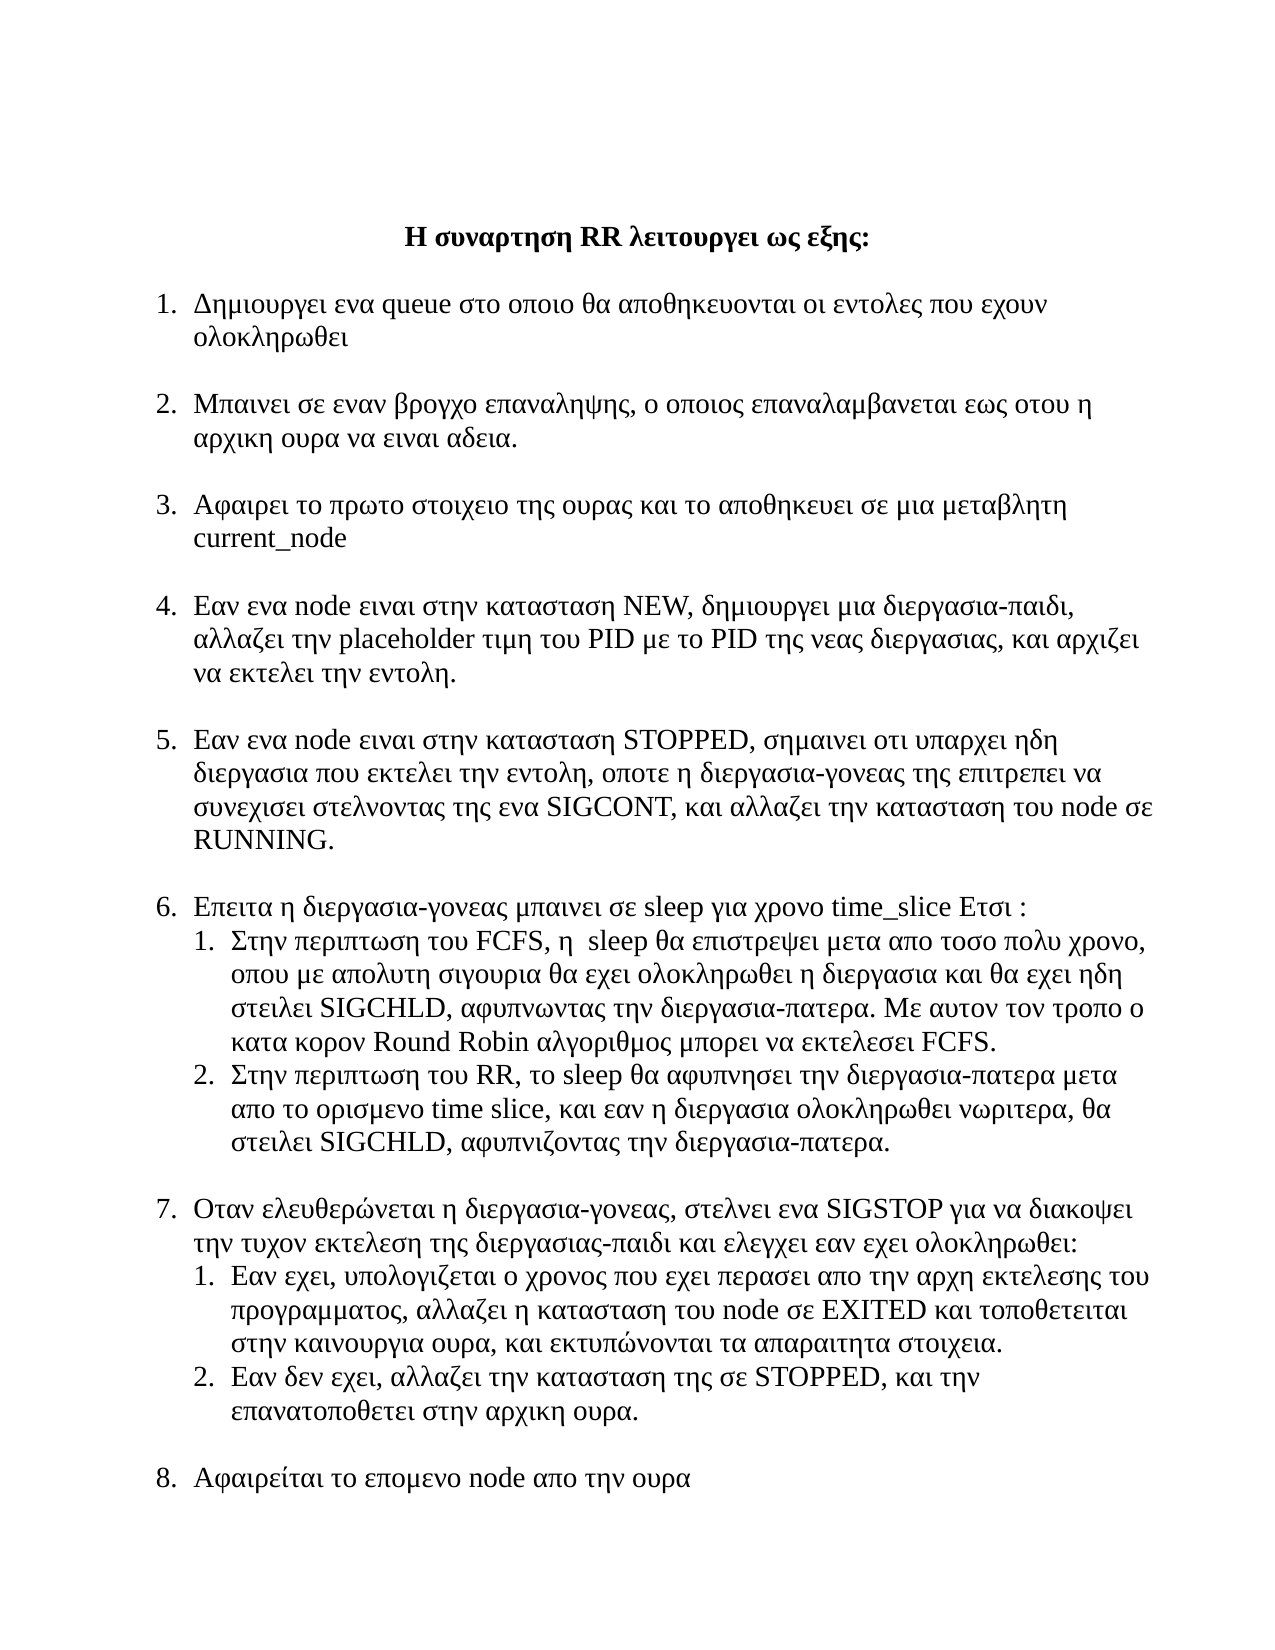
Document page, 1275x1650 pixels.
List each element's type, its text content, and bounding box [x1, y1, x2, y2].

list Στην περιπτωση του RR, το sleep θα αφυπνησει την διεργασια-πατερα μετα απο το ορισμενο time slice, και εαν η διεργασια ολοκληρωθει νωριτερα, θα στειλει SIGCHLD, αφυπνιζοντας την διεργασια-πατερα. [193, 1057, 1157, 1158]
list Δημιουργει ενα queue στο οποιο θα αποθηκευονται οι εντολες που εχουν ολοκληρωθει [156, 286, 1157, 353]
list Στην περιπτωση του FCFS, η sleep θα επιστρεψει μετα απο τοσο πολυ χρονο, οπου με απολυτη σιγουρια θα εχει ολοκληρωθει η διεργασια και θα εχει ηδη στειλει SIGCHLD, αφυπνωντας την διεργασια-πατερα. Με αυτον τον τροπο ο κατα κορον Round Robin αλγοριθμος μπορει να εκτελεσει FCFS. [193, 923, 1157, 1057]
list Μπαινει σε εναν βρογχο επαναληψης, ο οποιος επαναλαμβανεται εως οτου η αρχικη ουρα να ειναι αδεια. [156, 386, 1157, 453]
list Εαν δεν εχει, αλλαζει την κατασταση της σε STOPPED, και την επανατοποθετει στην αρχικη ουρα. [193, 1359, 1157, 1426]
list Αφαιρει το πρωτο στοιχειο της ουρας και το αποθηκευει σε μια μεταβλητη current_node [156, 487, 1157, 554]
list Αφαιρείται το επομενο node απο την ουρα [156, 1460, 1157, 1527]
text Η συναρτηση RR λειτουργει ως εξης: [118, 219, 1157, 252]
list Εαν ενα node ειναι στην κατασταση STOPPED, σημαινει οτι υπαρχει ηδη διεργασια που εκτελει την εντολη, οποτε η διεργασια-γονεας της επιτρεπει να συνεχισει στελνοντας της ενα SIGCONT, και αλλαζει την κατασταση του node σε RUNNING. [156, 722, 1157, 856]
list Επειτα η διεργασια-γονεας μπαινει σε sleep για χρονο time_slice Ετσι : [156, 889, 1157, 923]
list Εαν ενα node ειναι στην κατασταση NEW, δημιουργει μια διεργασια-παιδι, αλλαζει την placeholder τιμη του PID με το PID της νεας διεργασιας, και αρχιζει να εκτελει την εντολη. [156, 588, 1157, 688]
list Εαν εχει, υπολογιζεται ο χρονος που εχει περασει απο την αρχη εκτελεσης του προγραμματος, αλλαζει η κατασταση του node σε EXITED και τοποθετειται στην καινουργια ουρα, και εκτυπώνονται τα απαραιτητα στοιχεια. [193, 1258, 1157, 1359]
list Οταν ελευθερώνεται η διεργασια-γονεας, στελνει ενα SIGSTOP για να διακοψει την τυχον εκτελεση της διεργασιας-παιδι και ελεγχει εαν εχει ολοκληρωθει: [156, 1191, 1157, 1258]
